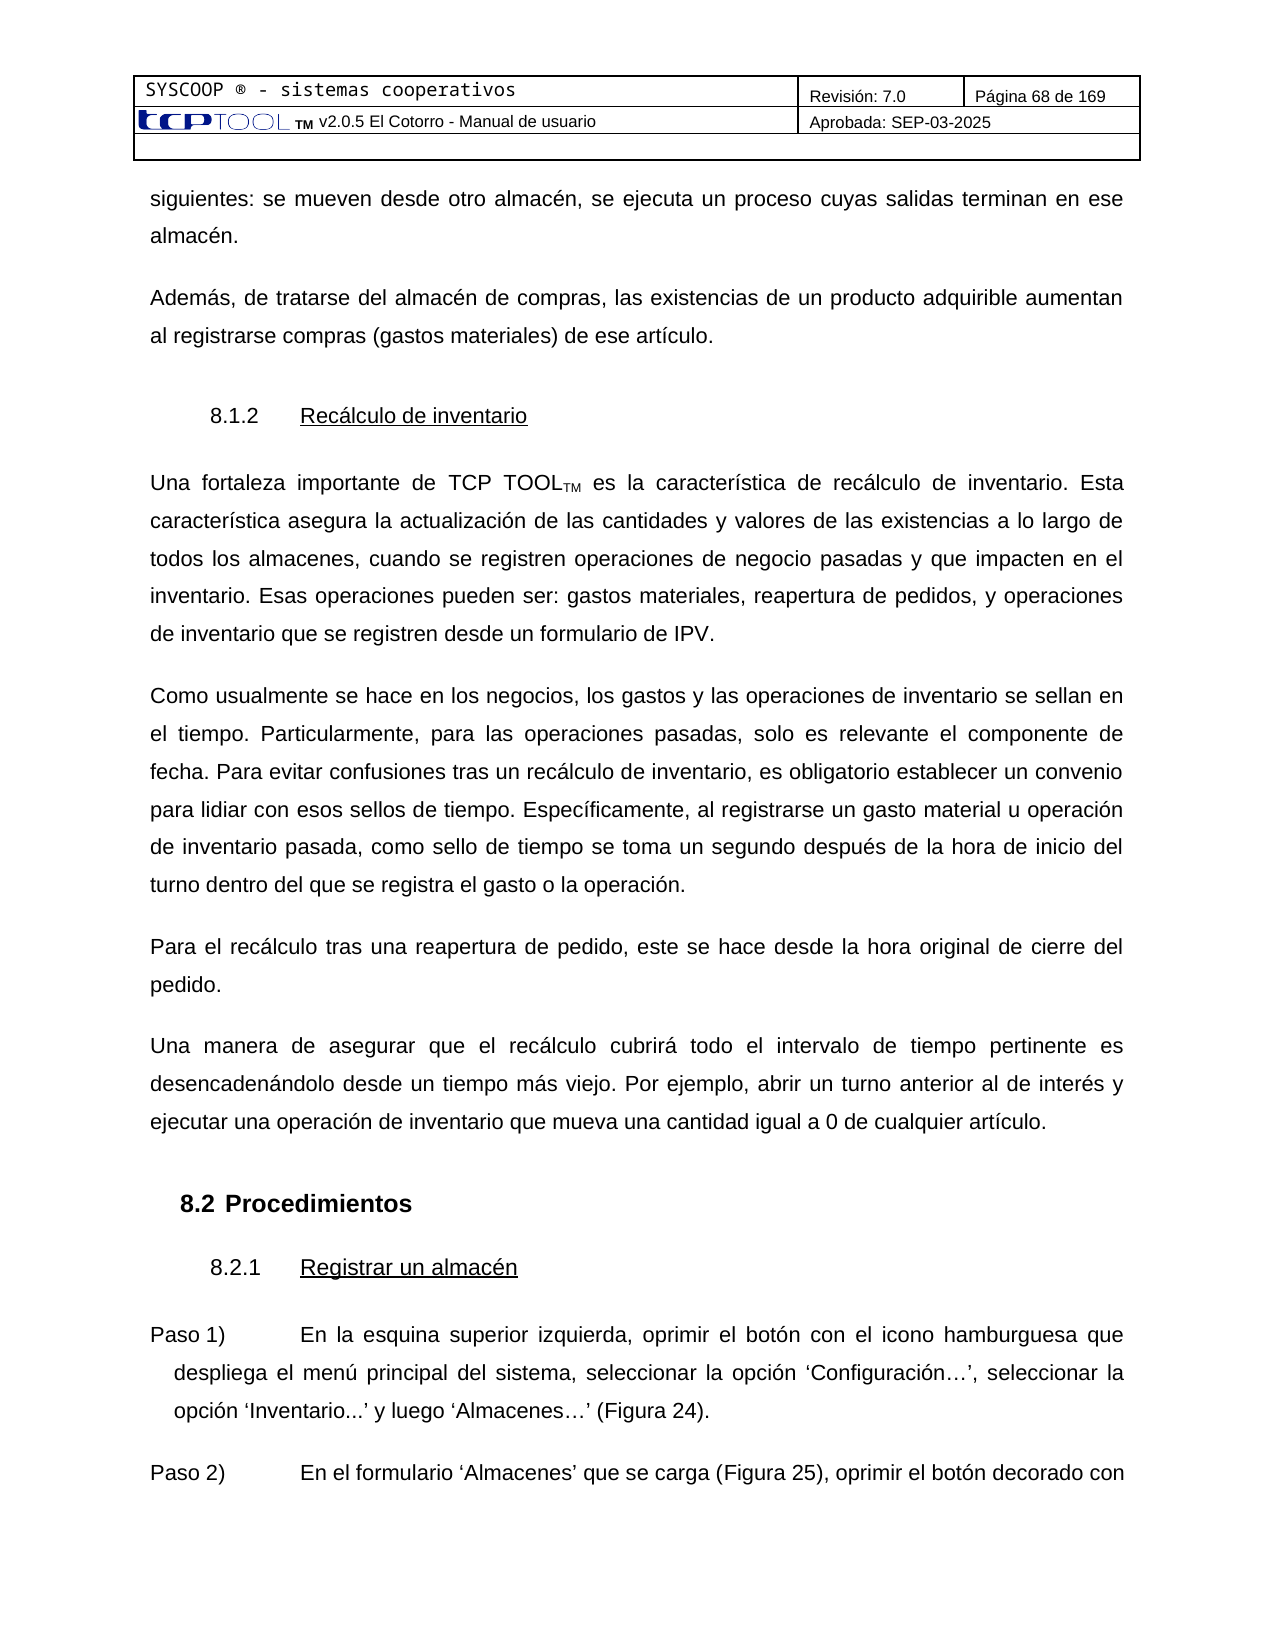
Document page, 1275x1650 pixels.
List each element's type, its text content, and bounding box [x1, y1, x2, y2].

text Una manera de asegurar que el recálculo cubrirá todo el intervalo de tiempo pertinente es desencadenándolo desde un tiempo más viejo. Por ejemplo, abrir un turno anterior al de interés y ejecutar una operación de inventario que mueva una cantidad igual a 0 de cualquier artículo. [150, 1033, 1125, 1134]
text Una fortaleza importante de TCP TOOLTM es la característica de recálculo de inventario. Esta característica asegura la actualización de las cantidades y valores de las existencias a lo largo de todos los almacenes, cuando se registren operaciones de negocio pasadas y que impacten en el inventario. Esas operaciones pueden ser: gastos materiales, reapertura de pedidos, y operaciones de inventario que se registren desde un formulario de IPV. [150, 470, 1125, 646]
text Para el recálculo tras una reapertura de pedido, este se hace desde la hora original de cierre del pedido. [150, 934, 1125, 997]
text Como usualmente se hace en los negocios, los gastos y las operaciones de inventario se sellan en el tiempo. Particularmente, para las operaciones pasadas, solo es relevante el componente de fecha. Para evitar confusiones tras un recálculo de inventario, es obligatorio establecer un convenio para lidiar con esos sellos de tiempo. Específicamente, al registrarse un gasto material u operación de inventario pasada, como sello de tiempo se toma un segundo después de la hora de inicio del turno dentro del que se registra el gasto o la operación. [150, 683, 1125, 897]
text siguientes: se mueven desde otro almacén, se ejecuta un proceso cuyas salidas terminan en ese almacén. [150, 186, 1125, 249]
subtitle Recálculo de inventario [210, 403, 1125, 428]
list En el formulario ‘Almacenes’ que se carga (Figura 25), oprimir el botón decorado con [150, 1459, 1125, 1484]
subtitle Procedimientos [180, 1189, 1125, 1218]
picture [138, 110, 290, 130]
list En la esquina superior izquierda, oprimir el botón con el icono hamburguesa que despliega el menú principal del sistema, seleccionar la opción ‘Configuración…’, seleccionar la opción ‘Inventario...’ y luego ‘Almacenes…’ (Figura 24). [150, 1322, 1125, 1423]
text Además, de tratarse del almacén de compras, las existencias de un producto adquirible aumentan al registrarse compras (gastos materiales) de ese artículo. [150, 285, 1125, 348]
subtitle Registrar un almacén [210, 1254, 1125, 1280]
